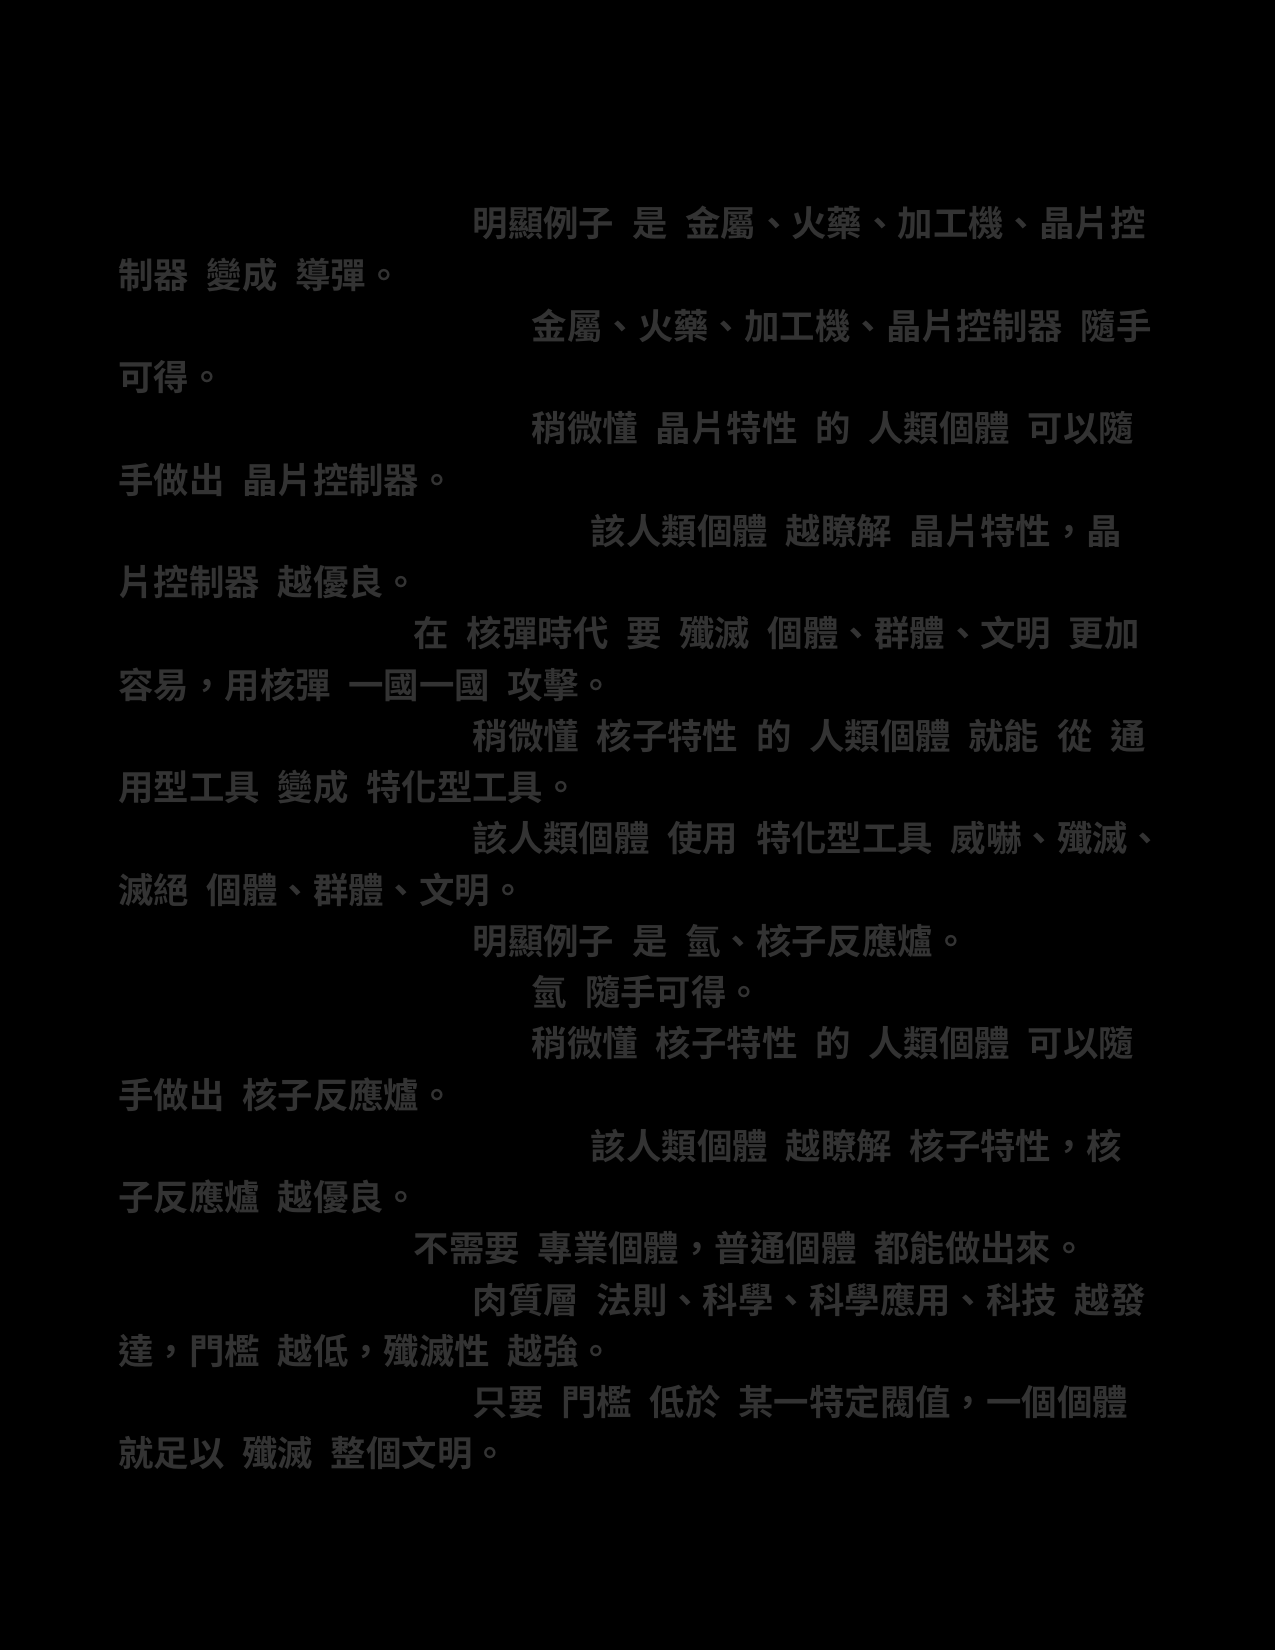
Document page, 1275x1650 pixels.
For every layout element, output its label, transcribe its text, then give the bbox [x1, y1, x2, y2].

text 不需要 專業個體，普通個體 都能做出來。 [118, 1221, 1157, 1272]
text 在 核彈時代 要 殲滅 個體、群體、文明 更加容易，用核彈 一國一國 攻擊。 [118, 606, 1157, 708]
text 該人類個體 使用 特化型工具 威嚇、殲滅、滅絕 個體、群體、文明。 [118, 811, 1157, 913]
text 該人類個體 越瞭解 晶片特性，晶片控制器 越優良。 [118, 503, 1157, 606]
text 只要 門檻 低於 某一特定閥值，一個個體 就足以 殲滅 整個文明。 [118, 1374, 1157, 1477]
text 肉質層 法則、科學、科學應用、科技 越發達，門檻 越低，殲滅性 越強。 [118, 1272, 1157, 1374]
text 稍微懂 晶片特性 的 人類個體 可以隨手做出 晶片控制器。 [118, 401, 1157, 503]
text 稍微懂 核子特性 的 人類個體 可以隨手做出 核子反應爐。 [118, 1016, 1157, 1118]
text 該人類個體 越瞭解 核子特性，核子反應爐 越優良。 [118, 1118, 1157, 1221]
text 明顯例子 是 金屬、火藥、加工機、晶片控制器 變成 導彈。 [118, 196, 1157, 298]
text 明顯例子 是 氫、核子反應爐。 [118, 913, 1157, 964]
text 金屬、火藥、加工機、晶片控制器 隨手可得。 [118, 298, 1157, 401]
text 氫 隨手可得。 [118, 964, 1157, 1016]
text 稍微懂 核子特性 的 人類個體 就能 從 通用型工具 變成 特化型工具。 [118, 708, 1157, 811]
